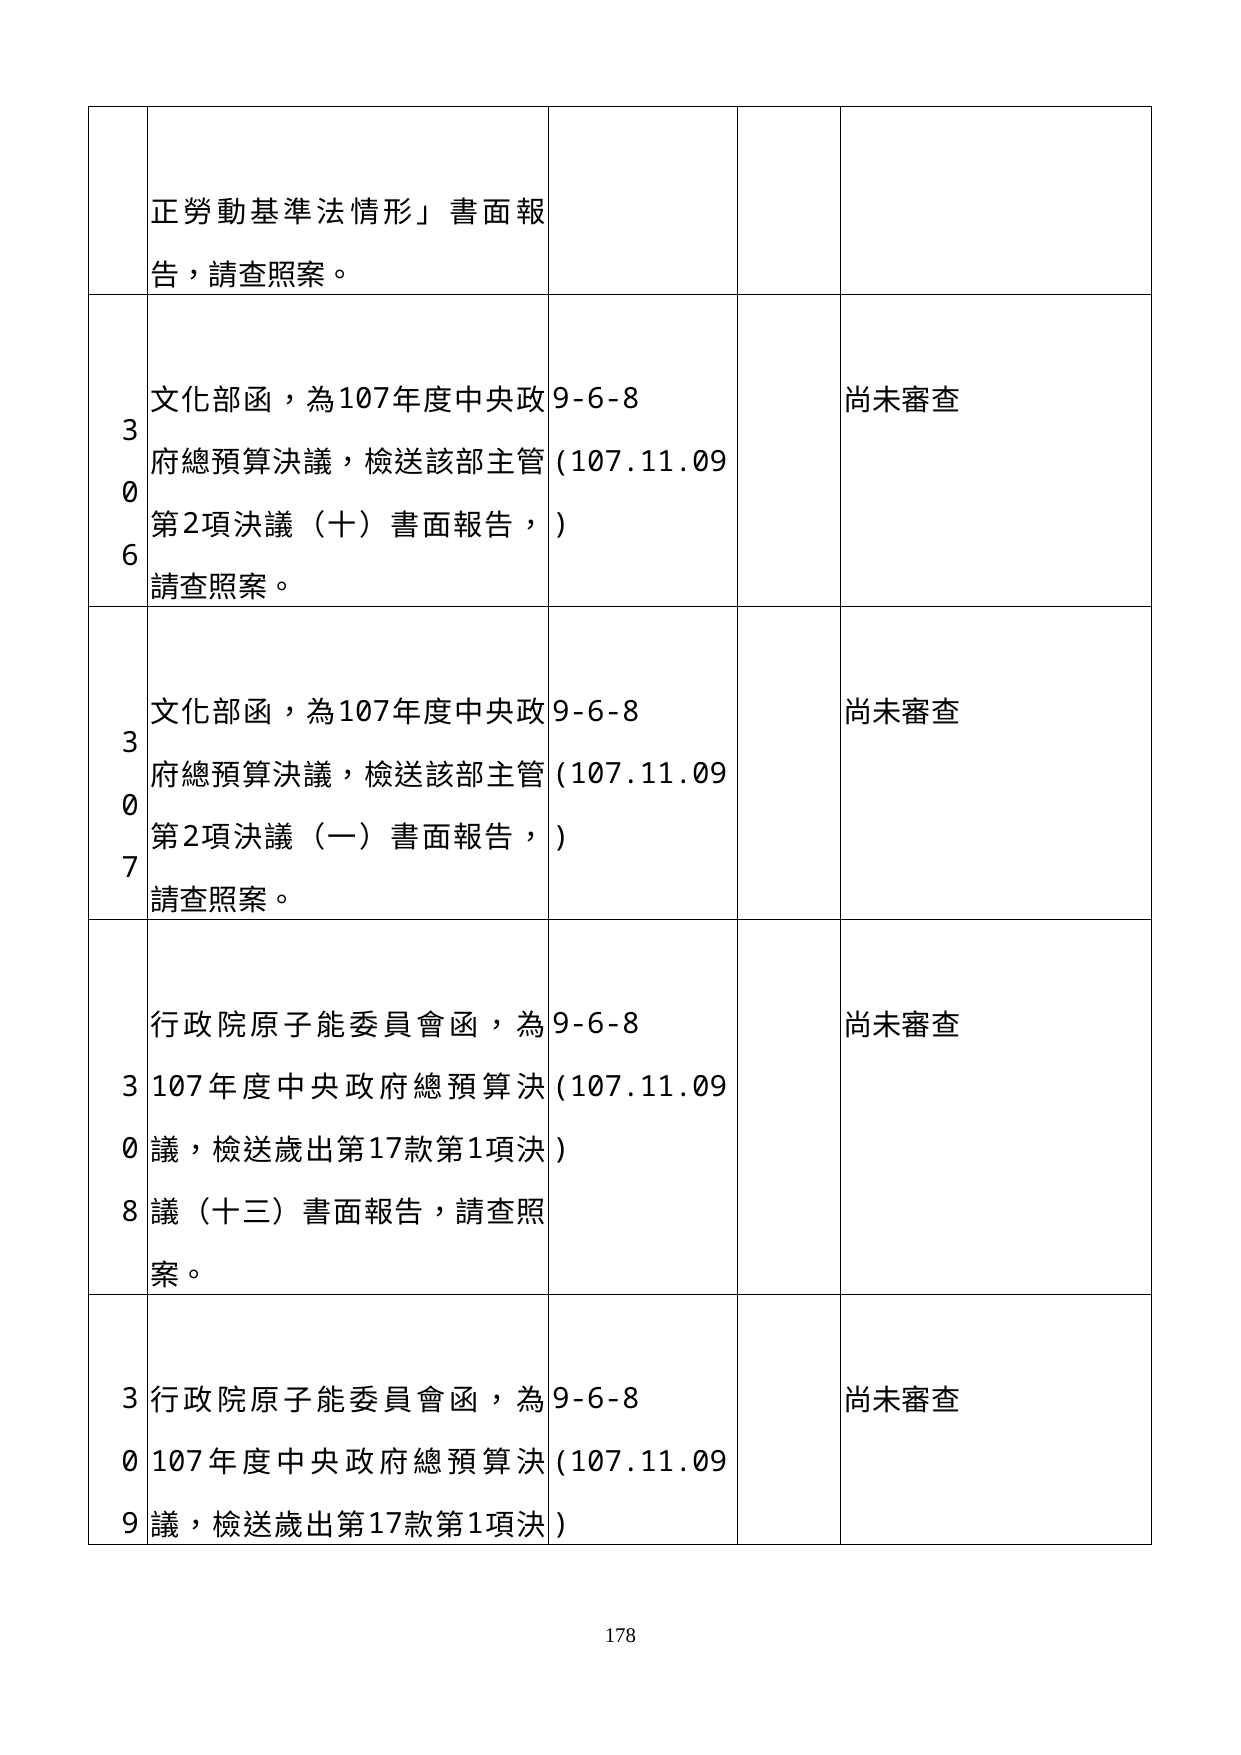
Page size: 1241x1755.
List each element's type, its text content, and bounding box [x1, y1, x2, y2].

table_cell [738, 607, 840, 918]
table_cell [89, 1295, 147, 1543]
table_cell 正勞動基準法情形」書面報告，請查照案。 [148, 107, 548, 293]
table_cell 尚未審查 [841, 295, 1151, 606]
table_cell 文化部函，為107年度中央政府總預算決議，檢送該部主管第2項決議（十）書面報告，請查照案。 [148, 295, 548, 606]
table_cell [738, 920, 840, 1293]
table_cell [738, 1295, 840, 1543]
table_cell [89, 920, 147, 1293]
table_cell [89, 295, 147, 606]
table_cell [549, 107, 737, 293]
table_cell 9-6-8 (107.11.09) [549, 920, 737, 1293]
table_cell 9-6-8 (107.11.09) [549, 1295, 737, 1543]
table_cell 尚未審查 [841, 607, 1151, 918]
table_cell [738, 107, 840, 293]
table_cell 行政院原子能委員會函，為107年度中央政府總預算決議，檢送歲出第17款第1項決議（十三）書面報告，請查照案。 [148, 920, 548, 1293]
table_cell 尚未審查 [841, 920, 1151, 1293]
table_cell [89, 107, 147, 293]
table_cell 文化部函，為107年度中央政府總預算決議，檢送該部主管第2項決議（一）書面報告，請查照案。 [148, 607, 548, 918]
table_cell [89, 607, 147, 918]
table_cell [738, 295, 840, 606]
table_cell 尚未審查 [841, 1295, 1151, 1543]
table_cell 9-6-8 (107.11.09) [549, 295, 737, 606]
table_cell [841, 107, 1151, 293]
table_cell 行政院原子能委員會函，為107年度中央政府總預算決議，檢送歲出第17款第1項決 [148, 1295, 548, 1543]
table_cell 9-6-8 (107.11.09) [549, 607, 737, 918]
